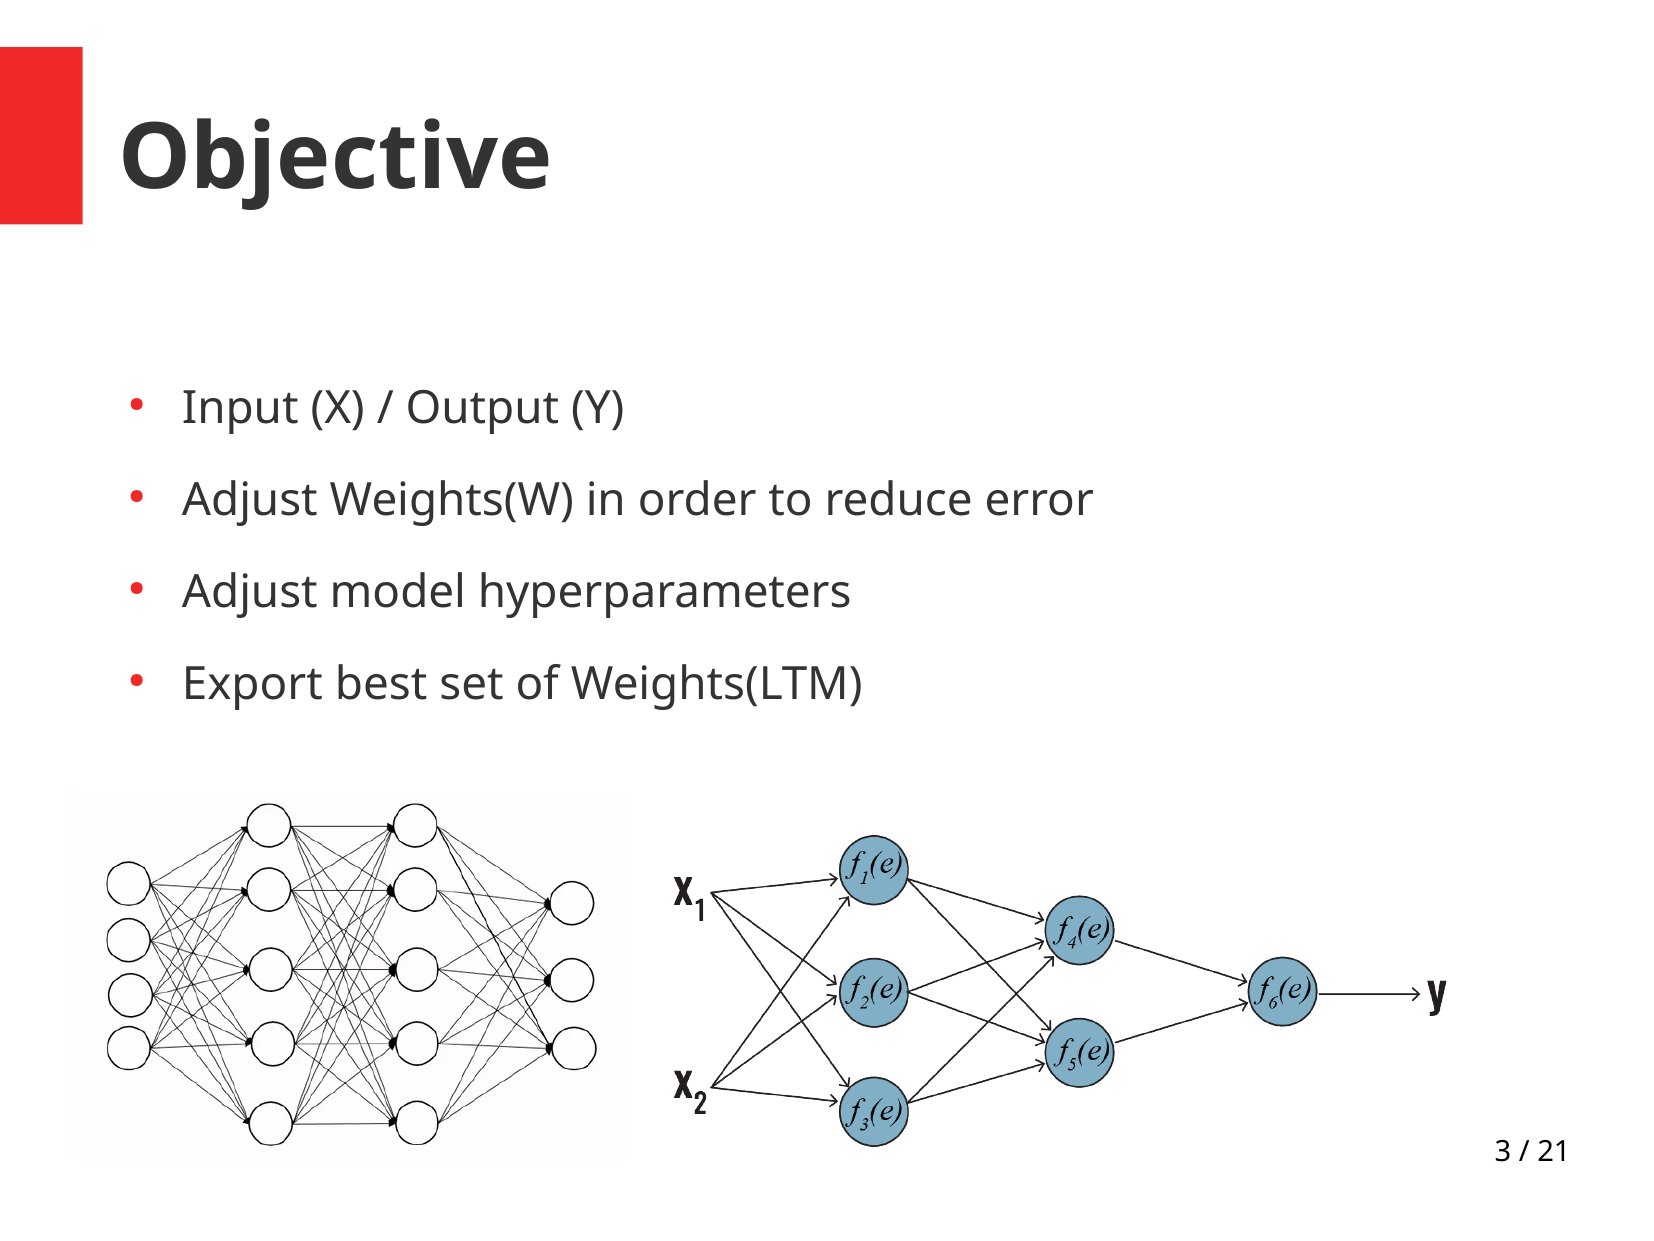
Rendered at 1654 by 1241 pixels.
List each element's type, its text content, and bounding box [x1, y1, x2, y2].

picture [673, 625, 1477, 1211]
title Objective [118, 49, 1571, 257]
list Input (X) / Output (Y) Adjust Weights(W) in order to reduce error Adjust model hyperparameters Export best set of Weights(LTM) [110, 282, 1529, 531]
picture [70, 791, 626, 1157]
